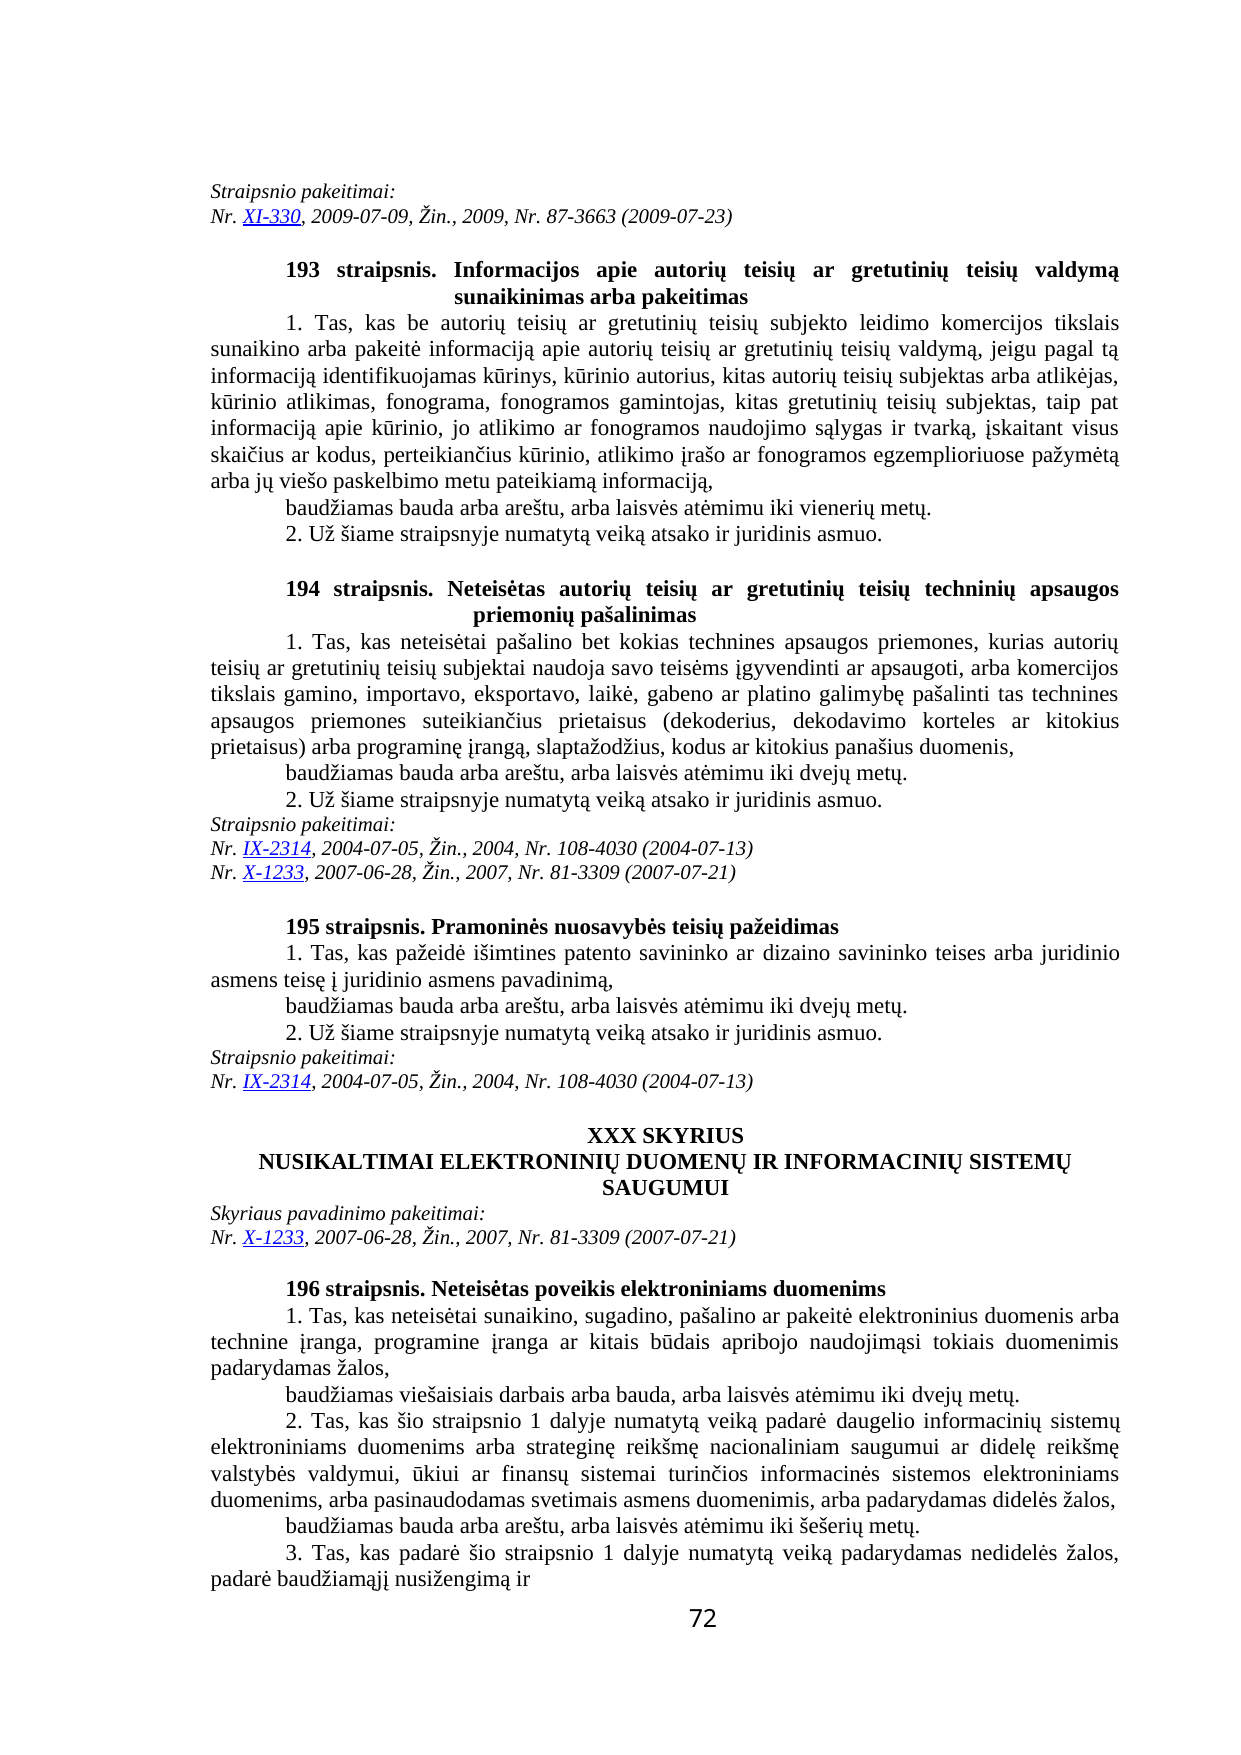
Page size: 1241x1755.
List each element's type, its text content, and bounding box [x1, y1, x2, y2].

text Straipsnio pakeitimai: [210, 179, 1120, 203]
text 193 straipsnis. Informacijos apie autorių teisių ar gretutinių teisių valdymą sunaikinimas arba pakeitimas [285, 256, 1120, 309]
text 2. Už šiame straipsnyje numatytą veiką atsako ir juridinis asmuo. [210, 1018, 1120, 1045]
text Nr. IX-2314, 2004-07-05, Žin., 2004, Nr. 108-4030 (2004-07-13) [210, 836, 1120, 860]
text XXX SKYRIUS [210, 1122, 1120, 1148]
text 1. Tas, kas be autorių teisių ar gretutinių teisių subjekto leidimo komercijos tikslais sunaikino arba pakeitė informaciją apie autorių teisių ar gretutinių teisių valdymą, jeigu pagal tą informaciją identifikuojamas kūrinys, kūrinio autorius, kitas autorių teisių subjektas arba atlikėjas, kūrinio atlikimas, fonograma, fonogramos gamintojas, kitas gretutinių teisių subjektas, taip pat informaciją apie kūrinio, jo atlikimo ar fonogramos naudojimo sąlygas ir tvarką, įskaitant visus skaičius ar kodus, perteikiančius kūrinio, atlikimo įrašo ar fonogramos egzemplioriuose pažymėtą arba jų viešo paskelbimo metu pateikiamą informaciją, [210, 309, 1120, 493]
text 196 straipsnis. Neteisėtas poveikis elektroniniams duomenims [210, 1275, 1120, 1302]
text 194 straipsnis. Neteisėtas autorių teisių ar gretutinių teisių techninių apsaugos priemonių pašalinimas [285, 575, 1120, 628]
text baudžiamas viešaisiais darbais arba bauda, arba laisvės atėmimu iki dvejų metų. [210, 1381, 1120, 1407]
text 3. Tas, kas padarė šio straipsnio 1 dalyje numatytą veiką padarydamas nedidelės žalos, padarė baudžiamąjį nusižengimą ir [210, 1539, 1120, 1592]
text 2. Už šiame straipsnyje numatytą veiką atsako ir juridinis asmuo. [210, 520, 1120, 546]
text 1. Tas, kas pažeidė išimtines patento savininko ar dizaino savininko teises arba juridinio asmens teisę į juridinio asmens pavadinimą, [210, 939, 1120, 992]
text baudžiamas bauda arba areštu, arba laisvės atėmimu iki šešerių metų. [210, 1512, 1120, 1539]
text NUSIKALTIMAI ELEKTRONINIŲ DUOMENŲ IR INFORMACINIŲ SISTEMŲ SAUGUMUI [210, 1148, 1120, 1201]
text baudžiamas bauda arba areštu, arba laisvės atėmimu iki vienerių metų. [210, 493, 1120, 520]
text 2. Už šiame straipsnyje numatytą veiką atsako ir juridinis asmuo. [210, 786, 1120, 812]
text Nr. X-1233, 2007-06-28, Žin., 2007, Nr. 81-3309 (2007-07-21) [210, 1225, 1120, 1249]
text 1. Tas, kas neteisėtai sunaikino, sugadino, pašalino ar pakeitė elektroninius duomenis arba technine įranga, programine įranga ar kitais būdais apribojo naudojimąsi tokiais duomenimis padarydamas žalos, [210, 1302, 1120, 1381]
text Nr. X-1233, 2007-06-28, Žin., 2007, Nr. 81-3309 (2007-07-21) [210, 860, 1120, 884]
text Nr. XI-330, 2009-07-09, Žin., 2009, Nr. 87-3663 (2009-07-23) [210, 203, 1120, 228]
text 195 straipsnis. Pramoninės nuosavybės teisių pažeidimas [210, 913, 1120, 939]
text Nr. IX-2314, 2004-07-05, Žin., 2004, Nr. 108-4030 (2004-07-13) [210, 1069, 1120, 1093]
text 2. Tas, kas šio straipsnio 1 dalyje numatytą veiką padarė daugelio informacinių sistemų elektroniniams duomenims arba strateginę reikšmę nacionaliniam saugumui ar didelę reikšmę valstybės valdymui, ūkiui ar finansų sistemai turinčios informacinės sistemos elektroniniams duomenims, arba pasinaudodamas svetimais asmens duomenimis, arba padarydamas didelės žalos, [210, 1407, 1120, 1512]
text baudžiamas bauda arba areštu, arba laisvės atėmimu iki dvejų metų. [210, 759, 1120, 786]
text Straipsnio pakeitimai: [210, 1045, 1120, 1069]
text baudžiamas bauda arba areštu, arba laisvės atėmimu iki dvejų metų. [210, 992, 1120, 1018]
text 1. Tas, kas neteisėtai pašalino bet kokias technines apsaugos priemones, kurias autorių teisių ar gretutinių teisių subjektai naudoja savo teisėms įgyvendinti ar apsaugoti, arba komercijos tikslais gamino, importavo, eksportavo, laikė, gabeno ar platino galimybę pašalinti tas technines apsaugos priemones suteikiančius prietaisus (dekoderius, dekodavimo korteles ar kitokius prietaisus) arba programinę įrangą, slaptažodžius, kodus ar kitokius panašius duomenis, [210, 628, 1120, 759]
text Straipsnio pakeitimai: [210, 812, 1120, 836]
text Skyriaus pavadinimo pakeitimai: [210, 1201, 1120, 1225]
